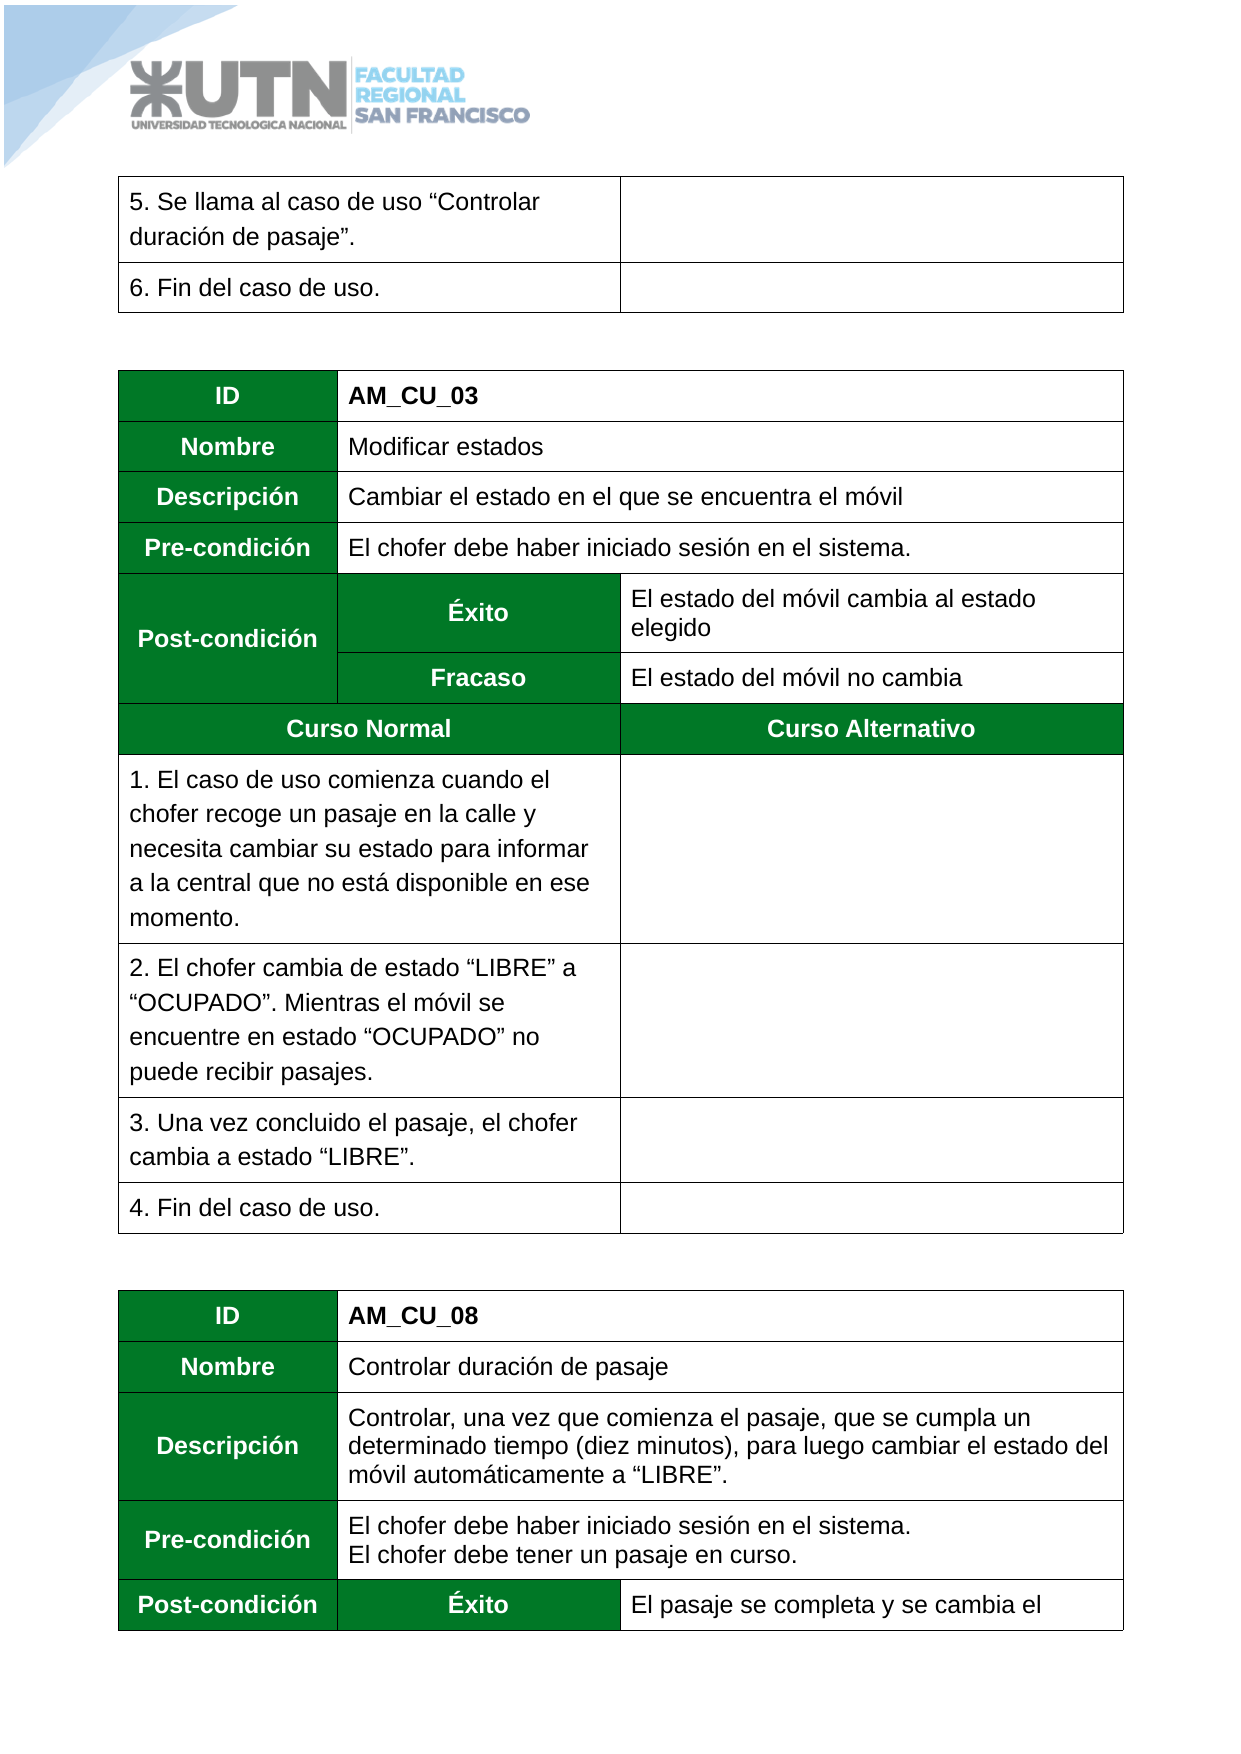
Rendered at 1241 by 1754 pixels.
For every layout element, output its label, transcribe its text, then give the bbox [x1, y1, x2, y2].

table_cell El estado del móvil no cambia [621, 653, 1123, 703]
table_cell 6. Fin del caso de uso. [119, 263, 620, 312]
table_cell Curso Normal [119, 704, 620, 754]
table_cell Modificar estados [338, 422, 1123, 471]
table_header ID [119, 1291, 337, 1341]
table_cell Curso Alternativo [621, 704, 1123, 754]
table_cell Nombre [119, 1342, 337, 1392]
table_cell El estado del móvil cambia al estado elegido [621, 574, 1123, 652]
table_cell Nombre [119, 422, 337, 471]
table_cell [621, 944, 1123, 1097]
table_cell Post-condición [119, 574, 337, 703]
table_cell Descripción [119, 472, 337, 522]
table_cell 2. El chofer cambia de estado “LIBRE” a “OCUPADO”. Mientras el móvil se encuentre en estado “OCUPADO” no puede recibir pasajes. [119, 944, 620, 1097]
table_cell [621, 1098, 1123, 1182]
table_cell El chofer debe haber iniciado sesión en el sistema. [338, 523, 1123, 573]
table_header AM_CU_03 [338, 371, 1123, 421]
table_cell Descripción [119, 1393, 337, 1500]
table_cell Controlar, una vez que comienza el pasaje, que se cumpla un determinado tiempo (diez minutos), para luego cambiar el estado del móvil automáticamente a “LIBRE”. [338, 1393, 1123, 1500]
table_cell Cambiar el estado en el que se encuentra el móvil [338, 472, 1123, 522]
table_cell Pre-condición [119, 1501, 337, 1579]
table_cell 3. Una vez concluido el pasaje, el chofer cambia a estado “LIBRE”. [119, 1098, 620, 1182]
table_cell [621, 177, 1123, 262]
table_cell [621, 755, 1123, 942]
picture [3, 5, 532, 169]
table_cell Post-condición [119, 1580, 337, 1630]
table_header ID [119, 371, 337, 421]
table_cell 4. Fin del caso de uso. [119, 1183, 620, 1232]
table_cell 5. Se llama al caso de uso “Controlar duración de pasaje”. [119, 177, 620, 262]
table_cell Éxito [338, 1580, 620, 1630]
table_cell Controlar duración de pasaje [338, 1342, 1123, 1392]
table_cell El pasaje se completa y se cambia el [621, 1580, 1123, 1630]
table_cell Pre-condición [119, 523, 337, 573]
table_cell [621, 263, 1123, 312]
table_cell Éxito [338, 574, 620, 652]
table_header AM_CU_08 [338, 1291, 1123, 1341]
table_cell El chofer debe haber iniciado sesión en el sistema. El chofer debe tener un pasaje en curso. [338, 1501, 1123, 1579]
table_cell 1. El caso de uso comienza cuando el chofer recoge un pasaje en la calle y necesita cambiar su estado para informar a la central que no está disponible en ese momento. [119, 755, 620, 942]
table_cell [621, 1183, 1123, 1232]
table_cell Fracaso [338, 653, 620, 703]
